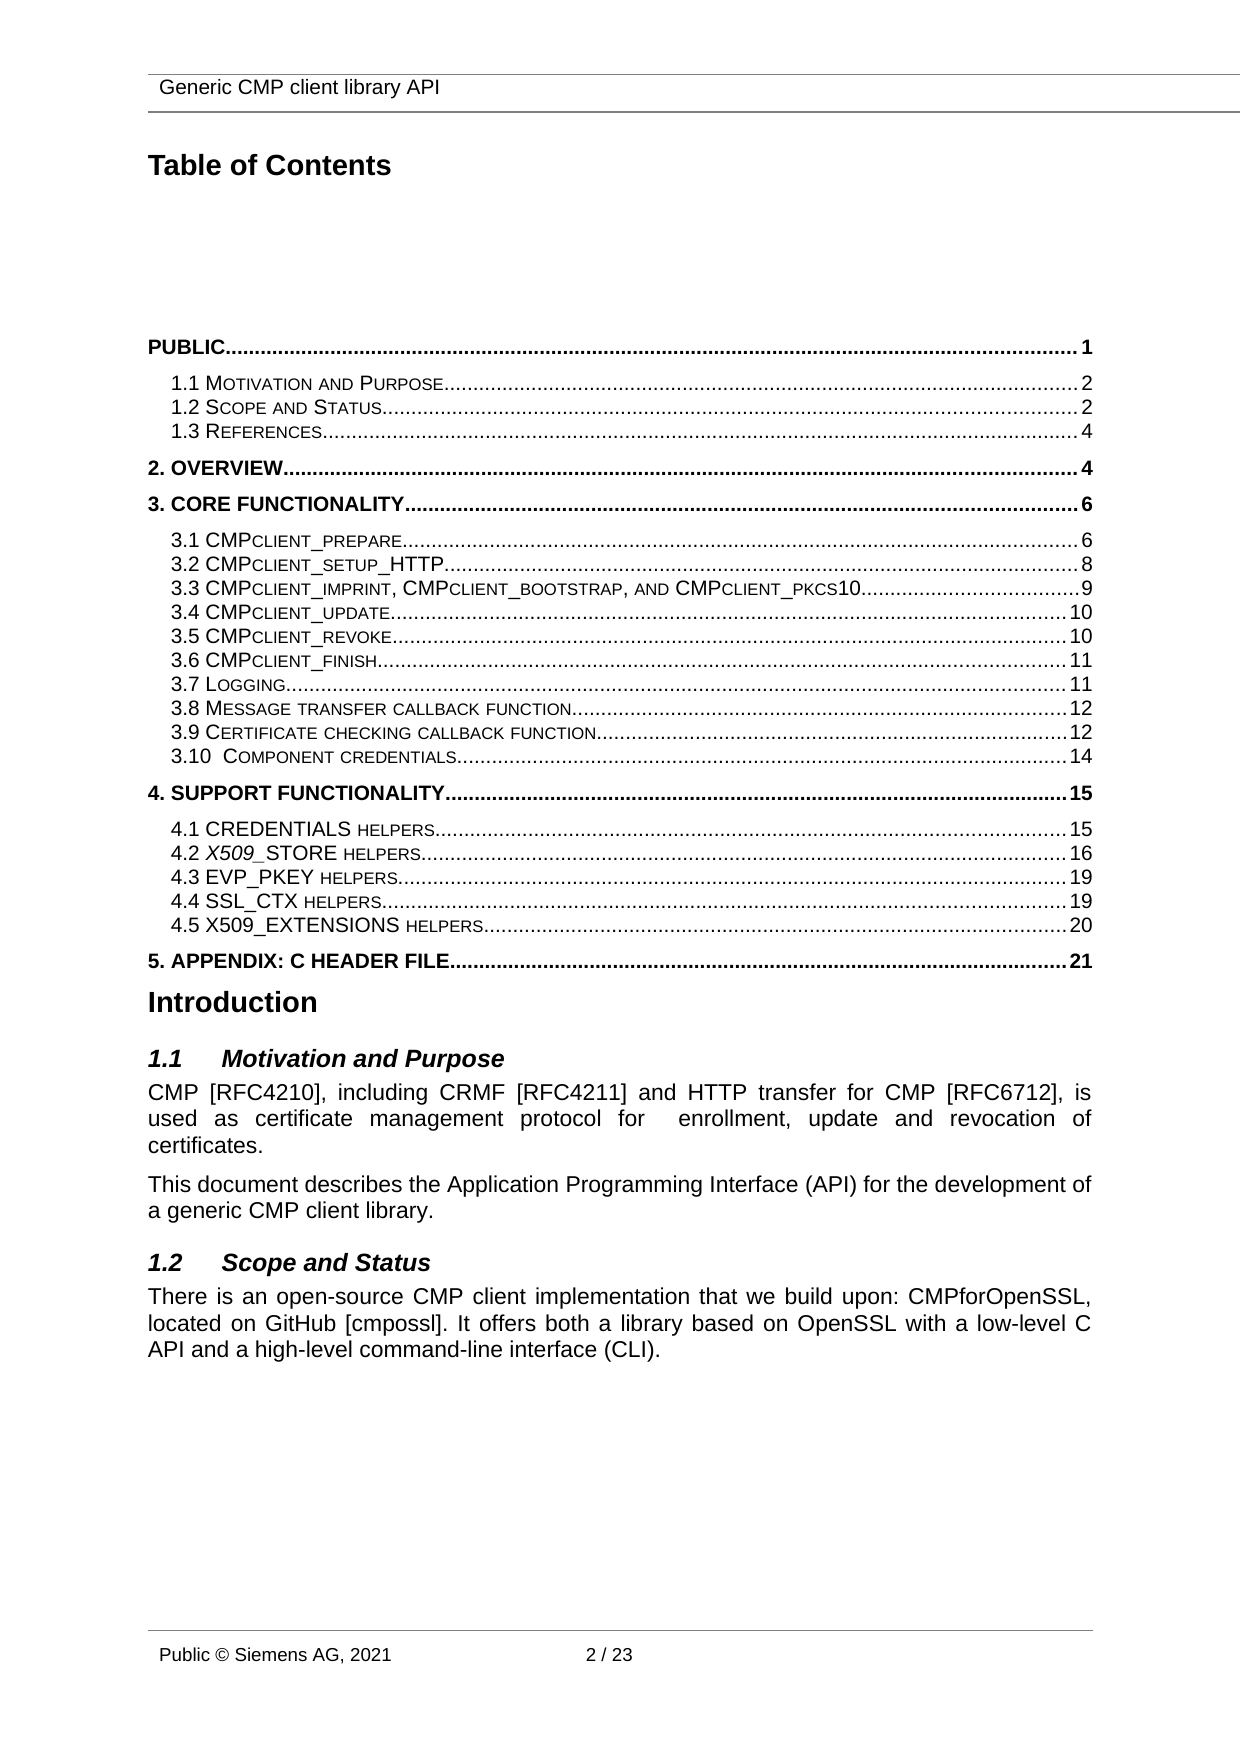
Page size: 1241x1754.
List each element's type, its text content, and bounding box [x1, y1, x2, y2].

subtitle Motivation and Purpose [148, 1044, 1092, 1073]
text Public 1 [148, 334, 1092, 358]
text 1.3 References 4 [171, 419, 1092, 443]
text 1.2 Scope and Status 2 [171, 395, 1092, 419]
text 3. Core functionality 6 [148, 492, 1092, 516]
text 4.3 EVP_PKEY helpers 19 [171, 865, 1092, 889]
text 3.5 CMPclient_revoke 10 [171, 624, 1092, 648]
text 3.2 CMPclient_setup_HTTP 8 [171, 552, 1092, 576]
text Table of Contents [148, 148, 1092, 181]
text 3.8 Message transfer callback function 12 [171, 696, 1092, 720]
text CMP [RFC4210], including CRMF [RFC4211] and HTTP transfer for CMP [RFC6712], is used as certificate management protocol for enrollment, update and revocation of certificates. [148, 1079, 1092, 1158]
text 2. Overview 4 [148, 455, 1092, 479]
text 3.3 CMPclient_imprint, CMPclient_bootstrap, and CMPclient_pkcs10 9 [171, 576, 1092, 600]
text 4. Support functionality 15 [148, 780, 1092, 804]
text 1.1 Motivation and Purpose 2 [171, 371, 1092, 395]
text 3.7 Logging 11 [171, 672, 1092, 696]
text Introduction [148, 986, 1092, 1019]
subtitle Scope and Status [148, 1248, 1092, 1277]
text 3.9 Certificate checking callback function 12 [171, 720, 1092, 744]
text 3.10 Component credentials 14 [171, 744, 1092, 768]
text 3.6 CMPclient_finish 11 [171, 648, 1092, 672]
text 3.1 CMPclient_prepare 6 [171, 528, 1092, 552]
text 4.1 CREDENTIALS helpers 15 [171, 817, 1092, 841]
text There is an open-source CMP client implementation that we build upon: CMPforOpenSSL, located on GitHub [cmpossl]. It offers both a library based on OpenSSL with a low-level C API and a high-level command-line interface (CLI). [148, 1283, 1092, 1362]
text This document describes the Application Programming Interface (API) for the development of a generic CMP client library. [148, 1171, 1092, 1223]
text 4.4 SSL_CTX helpers 19 [171, 889, 1092, 913]
text 5. Appendix: C header file 21 [148, 949, 1092, 973]
text 4.5 X509_EXTENSIONS helpers 20 [171, 913, 1092, 937]
text 4.2 X509_STORE helpers 16 [171, 841, 1092, 865]
text 3.4 CMPclient_update 10 [171, 600, 1092, 624]
